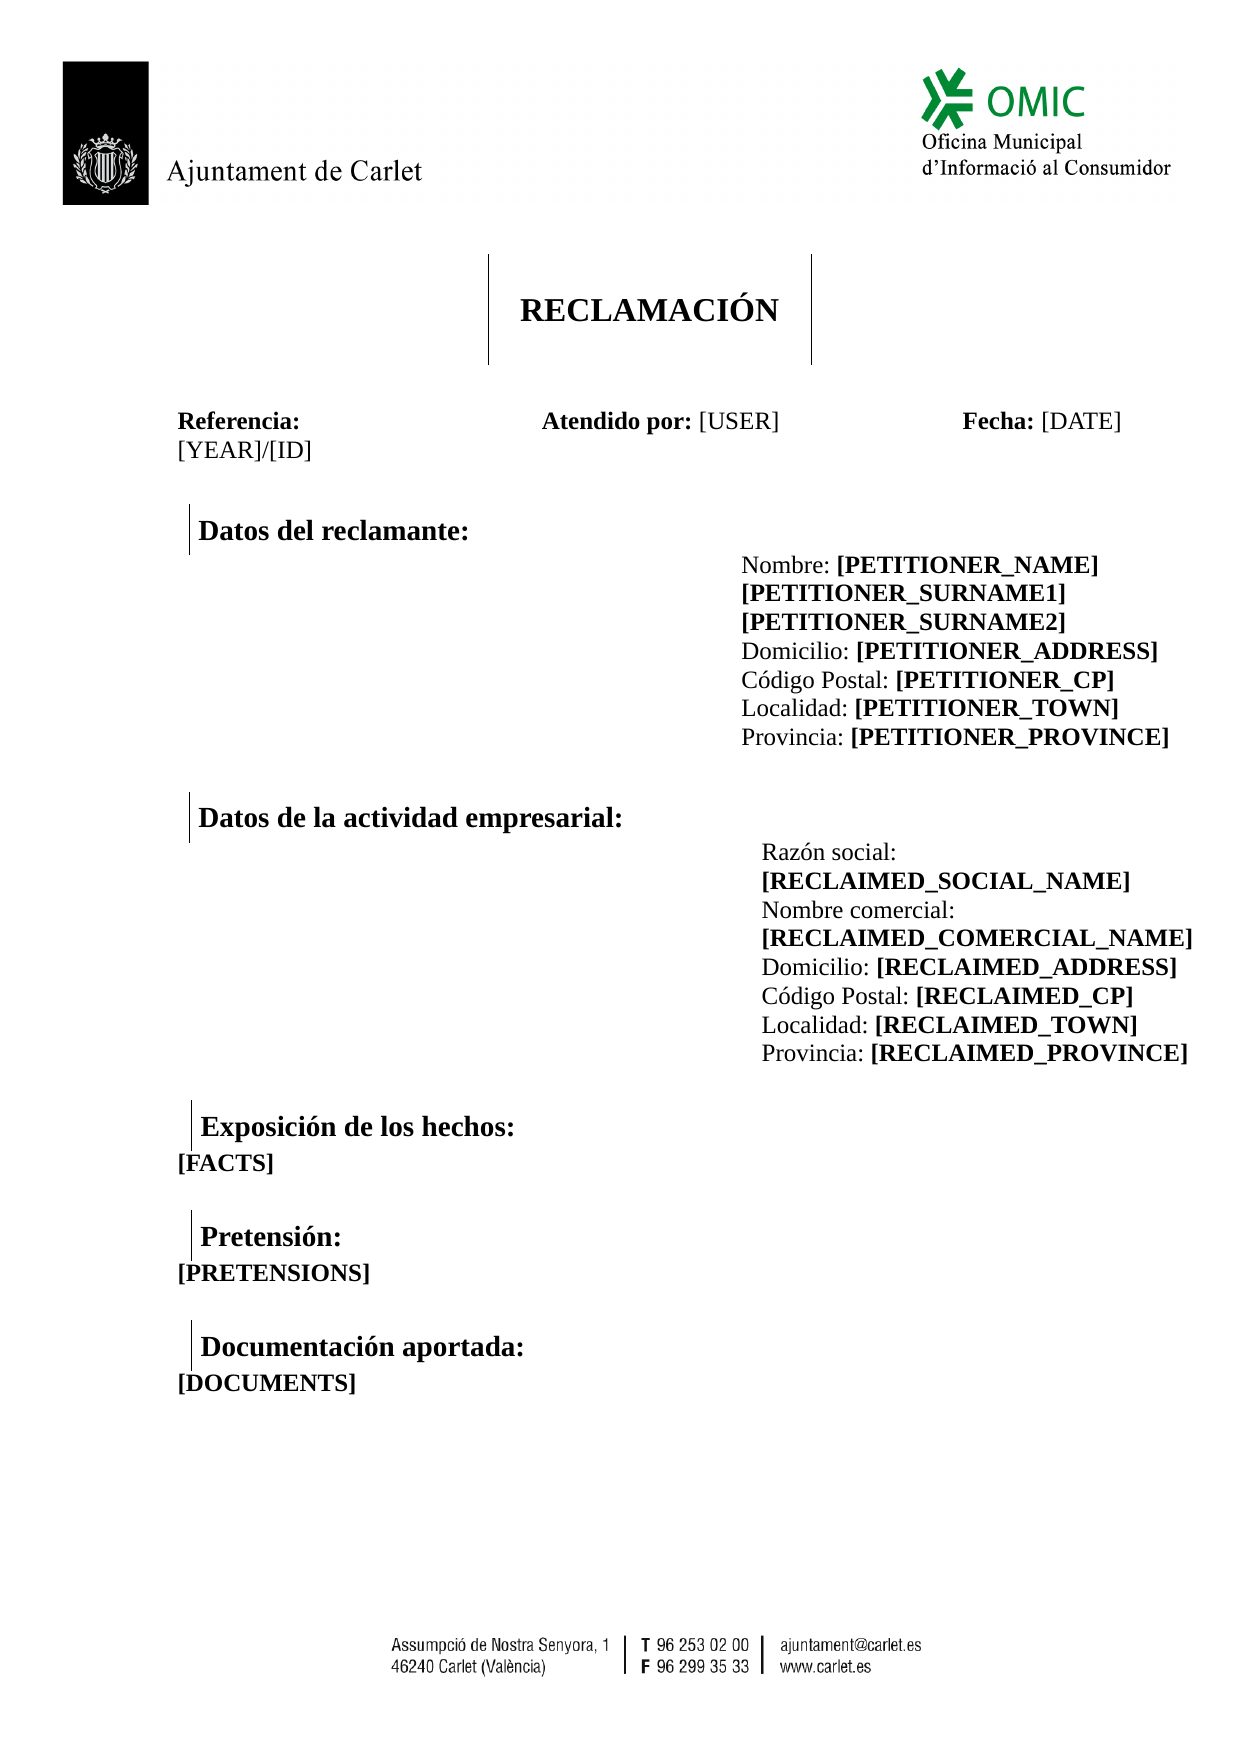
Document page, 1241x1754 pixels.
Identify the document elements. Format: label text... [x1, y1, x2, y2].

table_header Fecha: [DATE] [894, 406, 1121, 463]
table_header [177, 1206, 1122, 1261]
table_header Atendido por: [USER] [427, 406, 894, 463]
table_cell Nombre comercial: [RECLAIMED_COMERCIAL_NAME] [761, 895, 1240, 952]
table_cell Código Postal: [PETITIONER_CP] [741, 665, 1240, 693]
table_header Referencia: [YEAR]/[ID] [177, 406, 427, 463]
table_cell [FACTS] [177, 1149, 1122, 1177]
table_cell [DOCUMENTS] [177, 1369, 1122, 1397]
table_cell [PRETENSIONS] [177, 1259, 1122, 1287]
table_cell Domicilio: [RECLAIMED_ADDRESS] [761, 952, 1240, 981]
picture [373, 1628, 937, 1687]
text Datos de la actividad empresarial: [198, 800, 741, 834]
table_header [177, 1143, 191, 1148]
table_cell Provincia: [PETITIONER_PROVINCE] [741, 722, 1240, 751]
text Datos del reclamante: [198, 513, 721, 546]
text RECLAMACIÓN [491, 291, 808, 329]
table_cell Domicilio: [PETITIONER_ADDRESS] [741, 636, 1240, 665]
table_header Nombre: [PETITIONER_NAME] [PETITIONER_SURNAME1] [PETITIONER_SURNAME2] [741, 550, 1240, 636]
table_cell Localidad: [PETITIONER_TOWN] [741, 694, 1240, 722]
table_header [177, 1363, 191, 1368]
table_header [177, 1096, 1122, 1151]
table_cell Código Postal: [RECLAIMED_CP] [761, 981, 1240, 1010]
picture [62, 61, 1185, 205]
table_cell Provincia: [RECLAIMED_PROVINCE] [761, 1039, 1240, 1067]
table_cell Localidad: [RECLAIMED_TOWN] [761, 1010, 1240, 1038]
table_header [177, 1316, 1122, 1371]
table_header Razón social: [RECLAIMED_SOCIAL_NAME] [761, 837, 1240, 895]
